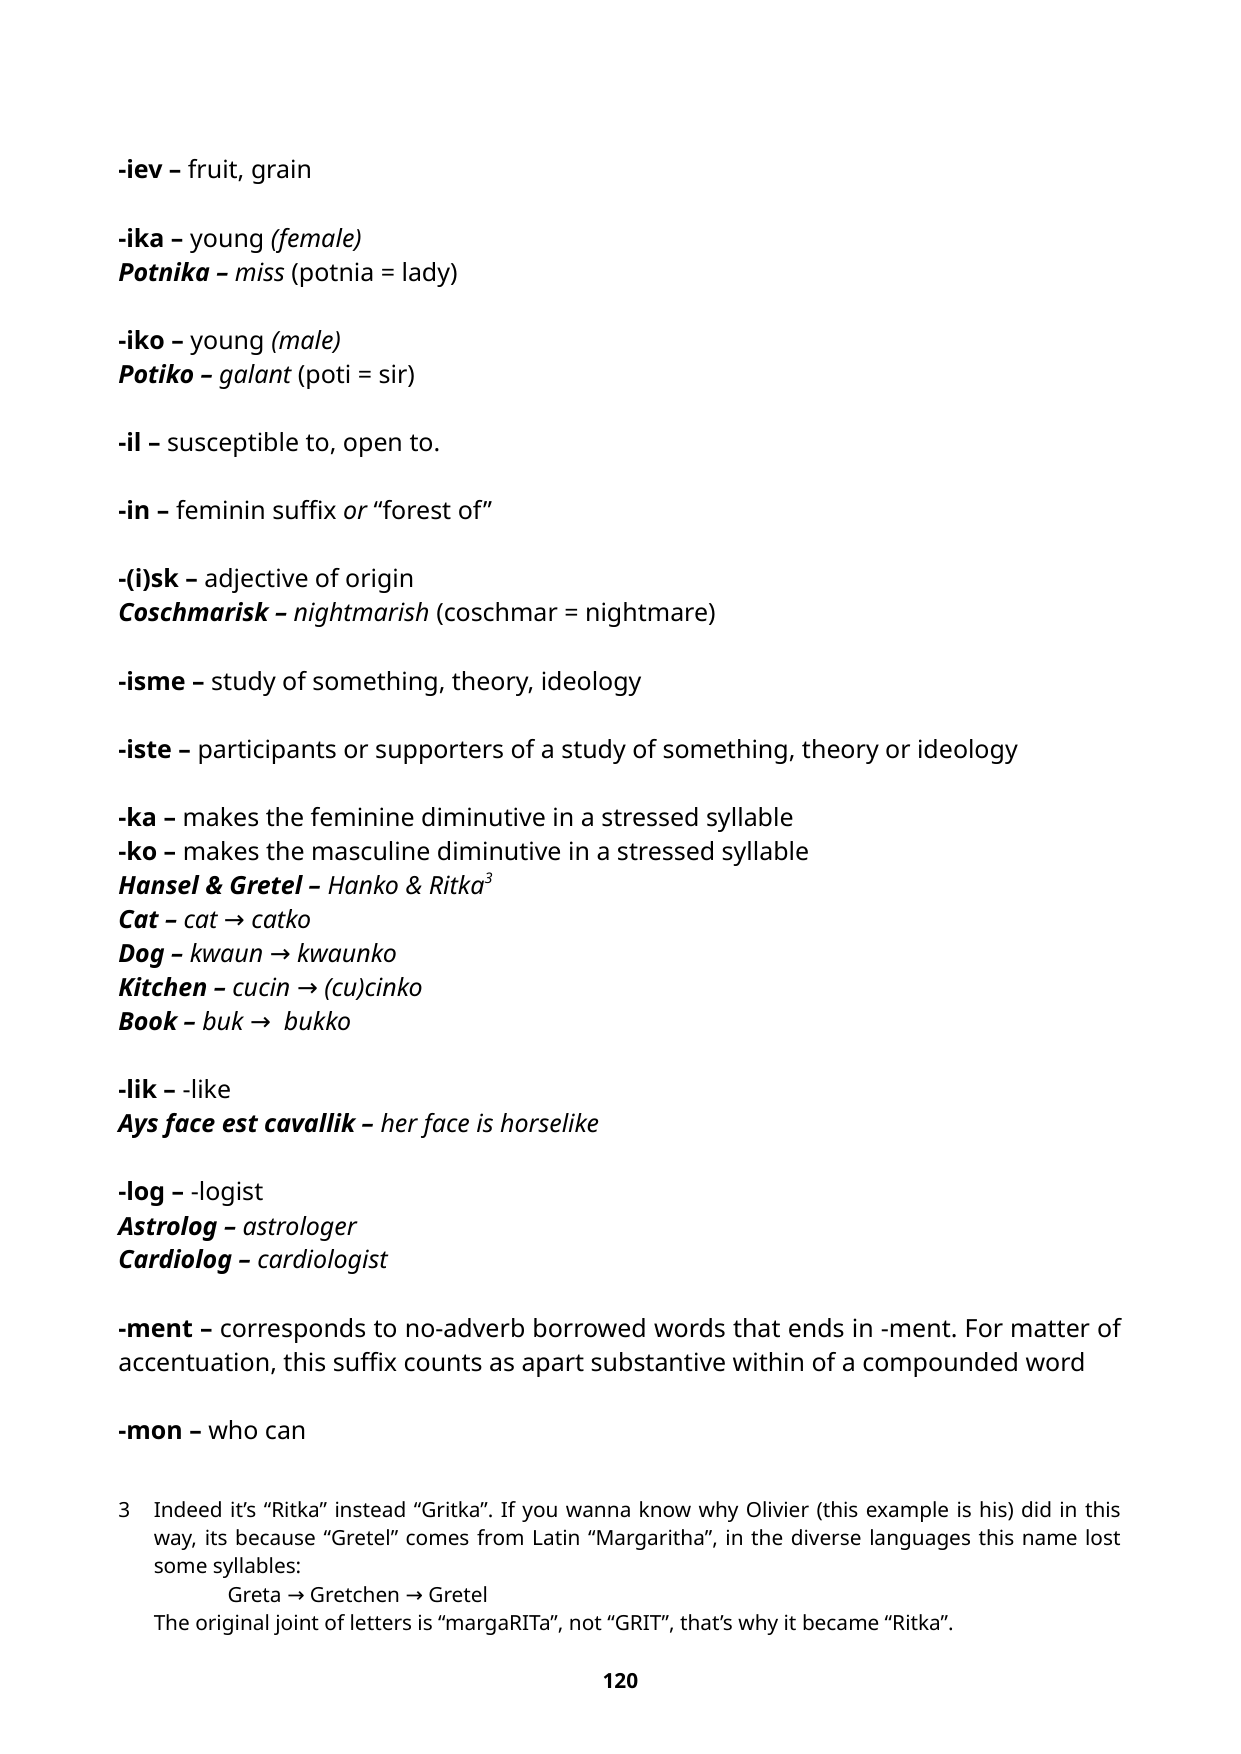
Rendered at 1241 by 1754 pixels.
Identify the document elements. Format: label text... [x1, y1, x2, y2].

text -(i)sk – adjective of origin [118, 561, 1122, 595]
text Hansel & Gretel – Hanko & Ritka [118, 867, 1122, 902]
text -il – susceptible to, open to. [118, 425, 1122, 459]
text Coschmarisk – nightmarish (coschmar = nightmare) [118, 595, 1122, 629]
text -iev – fruit, grain [118, 152, 1122, 186]
text Cat – cat → catko [118, 902, 1122, 936]
text -isme – study of something, theory, ideology [118, 663, 1122, 697]
text Cardiolog – cardiologist [118, 1242, 1122, 1276]
text -ko – makes the masculine diminutive in a stressed syllable [118, 833, 1122, 867]
text Greta → Gretchen → Gretel [118, 1580, 1122, 1608]
text Potiko – galant (poti = sir) [118, 357, 1122, 391]
text Kitchen – cucin → (cu)cinko [118, 970, 1122, 1004]
text -ment – corresponds to no-adverb borrowed words that ends in -ment. For matter of accentuation, this suffix counts as apart substantive within of a compounded word [118, 1310, 1122, 1378]
text The original joint of letters is “margaRITa”, not “GRIT”, that’s why it became “Ritka”. [118, 1608, 1122, 1637]
text Dog – kwaun → kwaunko [118, 936, 1122, 970]
text -in – feminin suffix or “forest of” [118, 493, 1122, 527]
text -iko – young (male) [118, 322, 1122, 357]
text -lik – -like [118, 1072, 1122, 1106]
text Ays face est cavallik – her face is horselike [118, 1106, 1122, 1140]
text Potnika – miss (potnia = lady) [118, 254, 1122, 288]
text -iste – participants or supporters of a study of something, theory or ideology [118, 731, 1122, 765]
text Astrolog – astrologer [118, 1208, 1122, 1242]
text -ika – young (female) [118, 220, 1122, 254]
text -log – -logist [118, 1174, 1122, 1208]
text -ka – makes the feminine diminutive in a stressed syllable [118, 799, 1122, 833]
text Book – buk → bukko [118, 1004, 1122, 1038]
text -mon – who can [118, 1412, 1122, 1447]
text Indeed it’s “Ritka” instead “Gritka”. If you wanna know why Olivier (this example is his) did in this way, its because “Gretel” comes from Latin “Margaritha”, in the diverse languages this name lost some syllables: [118, 1495, 1122, 1580]
